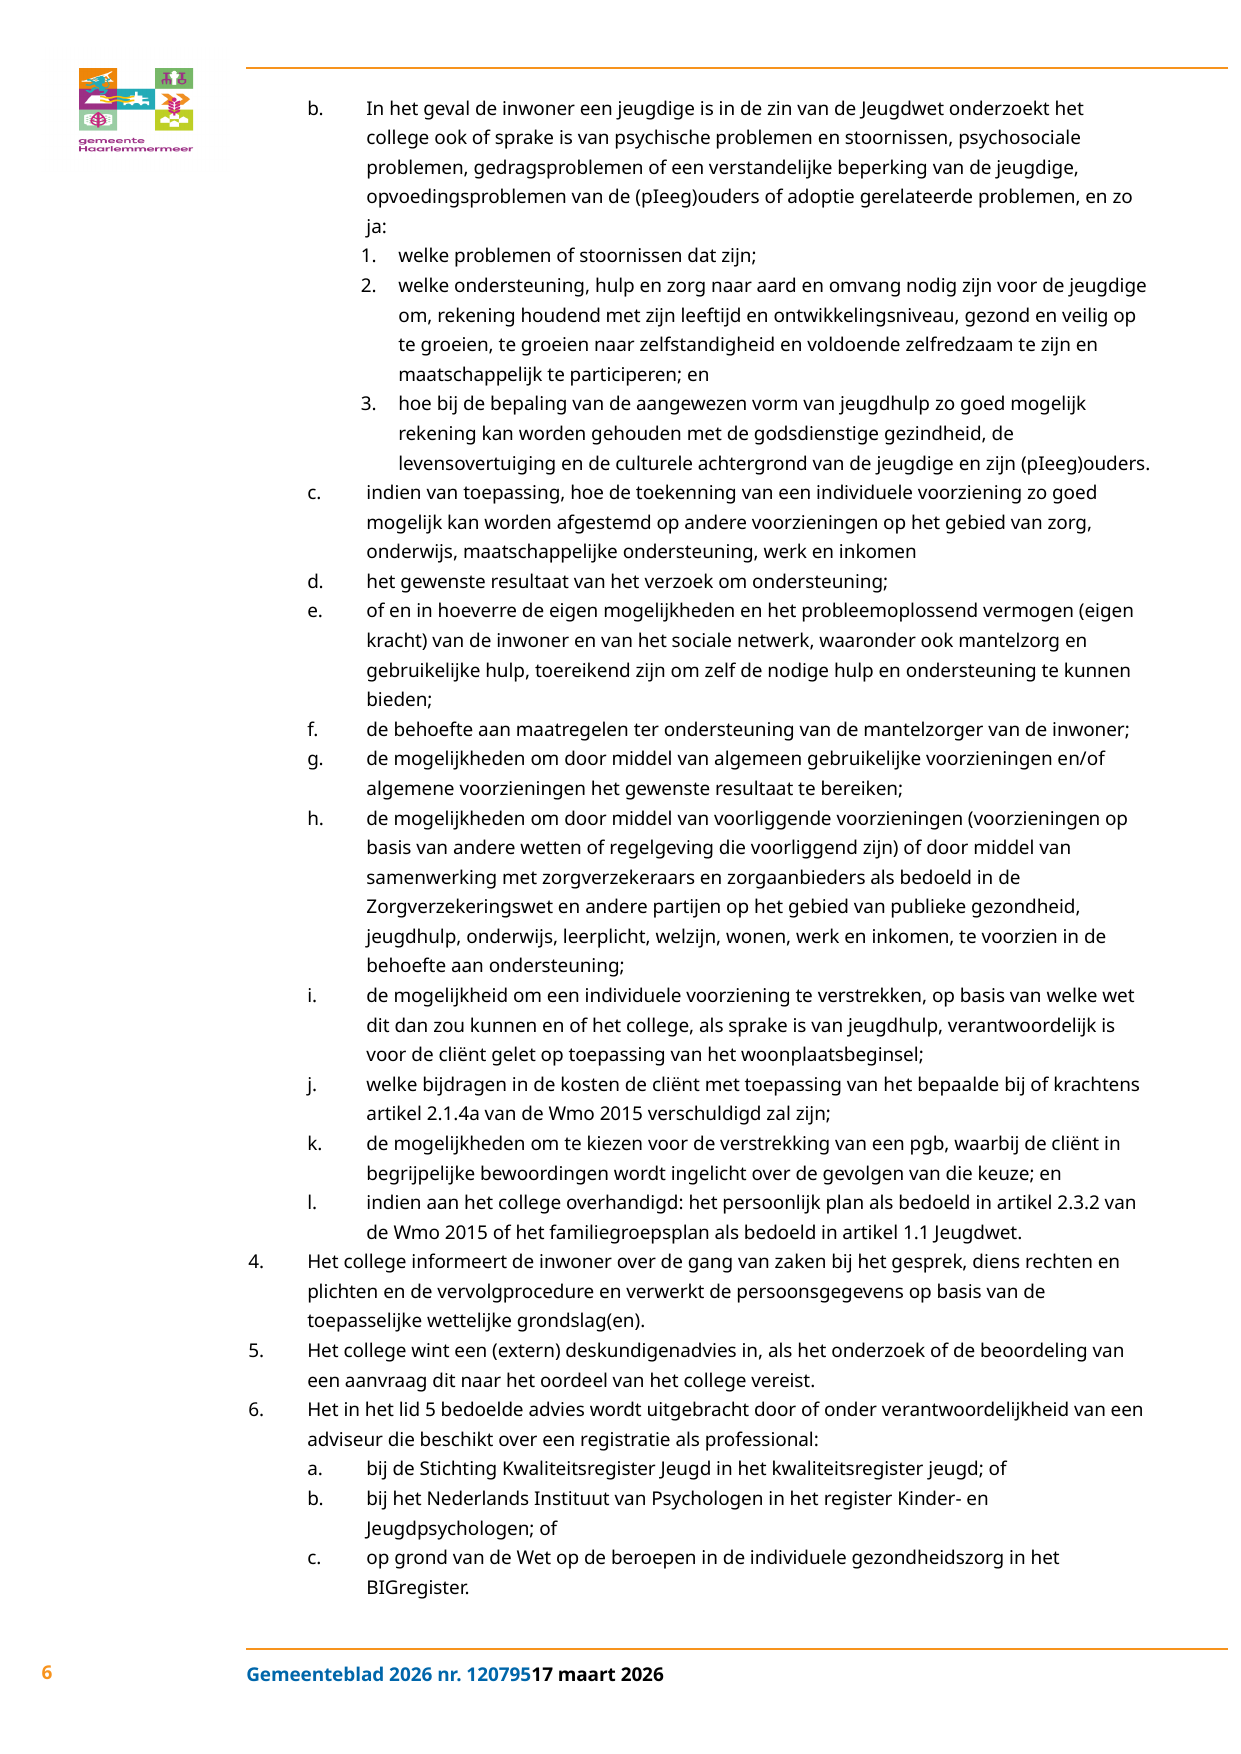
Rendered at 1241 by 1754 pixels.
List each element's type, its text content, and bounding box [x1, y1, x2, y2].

list indien van toepassing, hoe de toekenning van een individuele voorziening zo goed mogelijk kan worden afgestemd op andere voorzieningen op het gebied van zorg, onderwijs, maatschappelijke ondersteuning, werk en inkomen [307, 479, 1152, 564]
list de mogelijkheden om te kiezen voor de verstrekking van een pgb, waarbij de cliënt in begrijpelijke bewoordingen wordt ingelicht over de gevolgen van die keuze; en [307, 1130, 1152, 1186]
list het gewenste resultaat van het verzoek om ondersteuning; [307, 568, 1152, 594]
list welke bijdragen in de kosten de cliënt met toepassing van het bepaalde bij of krachtens artikel 2.1.4a van de Wmo 2015 verschuldigd zal zijn; [307, 1071, 1152, 1126]
list indien aan het college overhandigd: het persoonlijk plan als bedoeld in artikel 2.3.2 van de Wmo 2015 of het familiegroepsplan als bedoeld in artikel 1.1 Jeugdwet. [307, 1189, 1152, 1245]
list of en in hoeverre de eigen mogelijkheden en het probleemoplossend vermogen (eigen kracht) van de inwoner en van het sociale netwerk, waaronder ook mantelzorg en gebruikelijke hulp, toereikend zijn om zelf de nodige hulp en ondersteuning te kunnen bieden; [307, 598, 1152, 712]
list bij de Stichting Kwaliteitsregister Jeugd in het kwaliteitsregister jeugd; of [307, 1456, 1152, 1481]
list welke problemen of stoornissen dat zijn; [361, 243, 1152, 268]
list de mogelijkheden om door middel van voorliggende voorzieningen (voorzieningen op basis van andere wetten of regelgeving die voorliggend zijn) of door middel van samenwerking met zorgverzekeraars en zorgaanbieders als bedoeld in de Zorgverzekeringswet en andere partijen op het gebied van publieke gezondheid, jeugdhulp, onderwijs, leerplicht, welzijn, wonen, werk en inkomen, te voorzien in de behoefte aan ondersteuning; [307, 805, 1152, 978]
picture [41, 47, 231, 172]
list In het geval de inwoner een jeugdige is in de zin van de Jeugdwet onderzoekt het college ook of sprake is van psychische problemen en stoornissen, psychosociale problemen, gedragsproblemen of een verstandelijke beperking van de jeugdige, opvoedingsproblemen van de (pIeeg)ouders of adoptie gerelateerde problemen, en zo ja: [307, 95, 1152, 239]
list op grond van de Wet op de beroepen in de individuele gezondheidszorg in het BIGregister. [307, 1544, 1152, 1600]
list hoe bij de bepaling van de aangewezen vorm van jeugdhulp zo goed mogelijk rekening kan worden gehouden met de godsdienstige gezindheid, de levensovertuiging en de culturele achtergrond van de jeugdige en zijn (pIeeg)ouders. [361, 391, 1152, 476]
list de mogelijkheden om door middel van algemeen gebruikelijke voorzieningen en/of algemene voorzieningen het gewenste resultaat te bereiken; [307, 746, 1152, 801]
list Het college wint een (extern) deskundigenadvies in, als het onderzoek of de beoordeling van een aanvraag dit naar het oordeel van het college vereist. [248, 1337, 1152, 1393]
list de mogelijkheid om een individuele voorziening te verstrekken, op basis van welke wet dit dan zou kunnen en of het college, als sprake is van jeugdhulp, verantwoordelijk is voor de cliënt gelet op toepassing van het woonplaatsbeginsel; [307, 982, 1152, 1067]
list de behoefte aan maatregelen ter ondersteuning van de mantelzorger van de inwoner; [307, 716, 1152, 742]
list Het in het lid 5 bedoelde advies wordt uitgebracht door of onder verantwoordelijkheid van een adviseur die beschikt over een registratie als professional: [248, 1396, 1152, 1452]
list bij het Nederlands Instituut van Psychologen in het register Kinder- en Jeugdpsychologen; of [307, 1485, 1152, 1541]
list welke ondersteuning, hulp en zorg naar aard en omvang nodig zijn voor de jeugdige om, rekening houdend met zijn leeftijd en ontwikkelingsniveau, gezond en veilig op te groeien, te groeien naar zelfstandigheid en voldoende zelfredzaam te zijn en maatschappelijk te participeren; en [361, 272, 1152, 387]
list Het college informeert de inwoner over de gang van zaken bij het gesprek, diens rechten en plichten en de vervolgprocedure en verwerkt de persoonsgegevens op basis van de toepasselijke wettelijke grondslag(en). [248, 1248, 1152, 1333]
